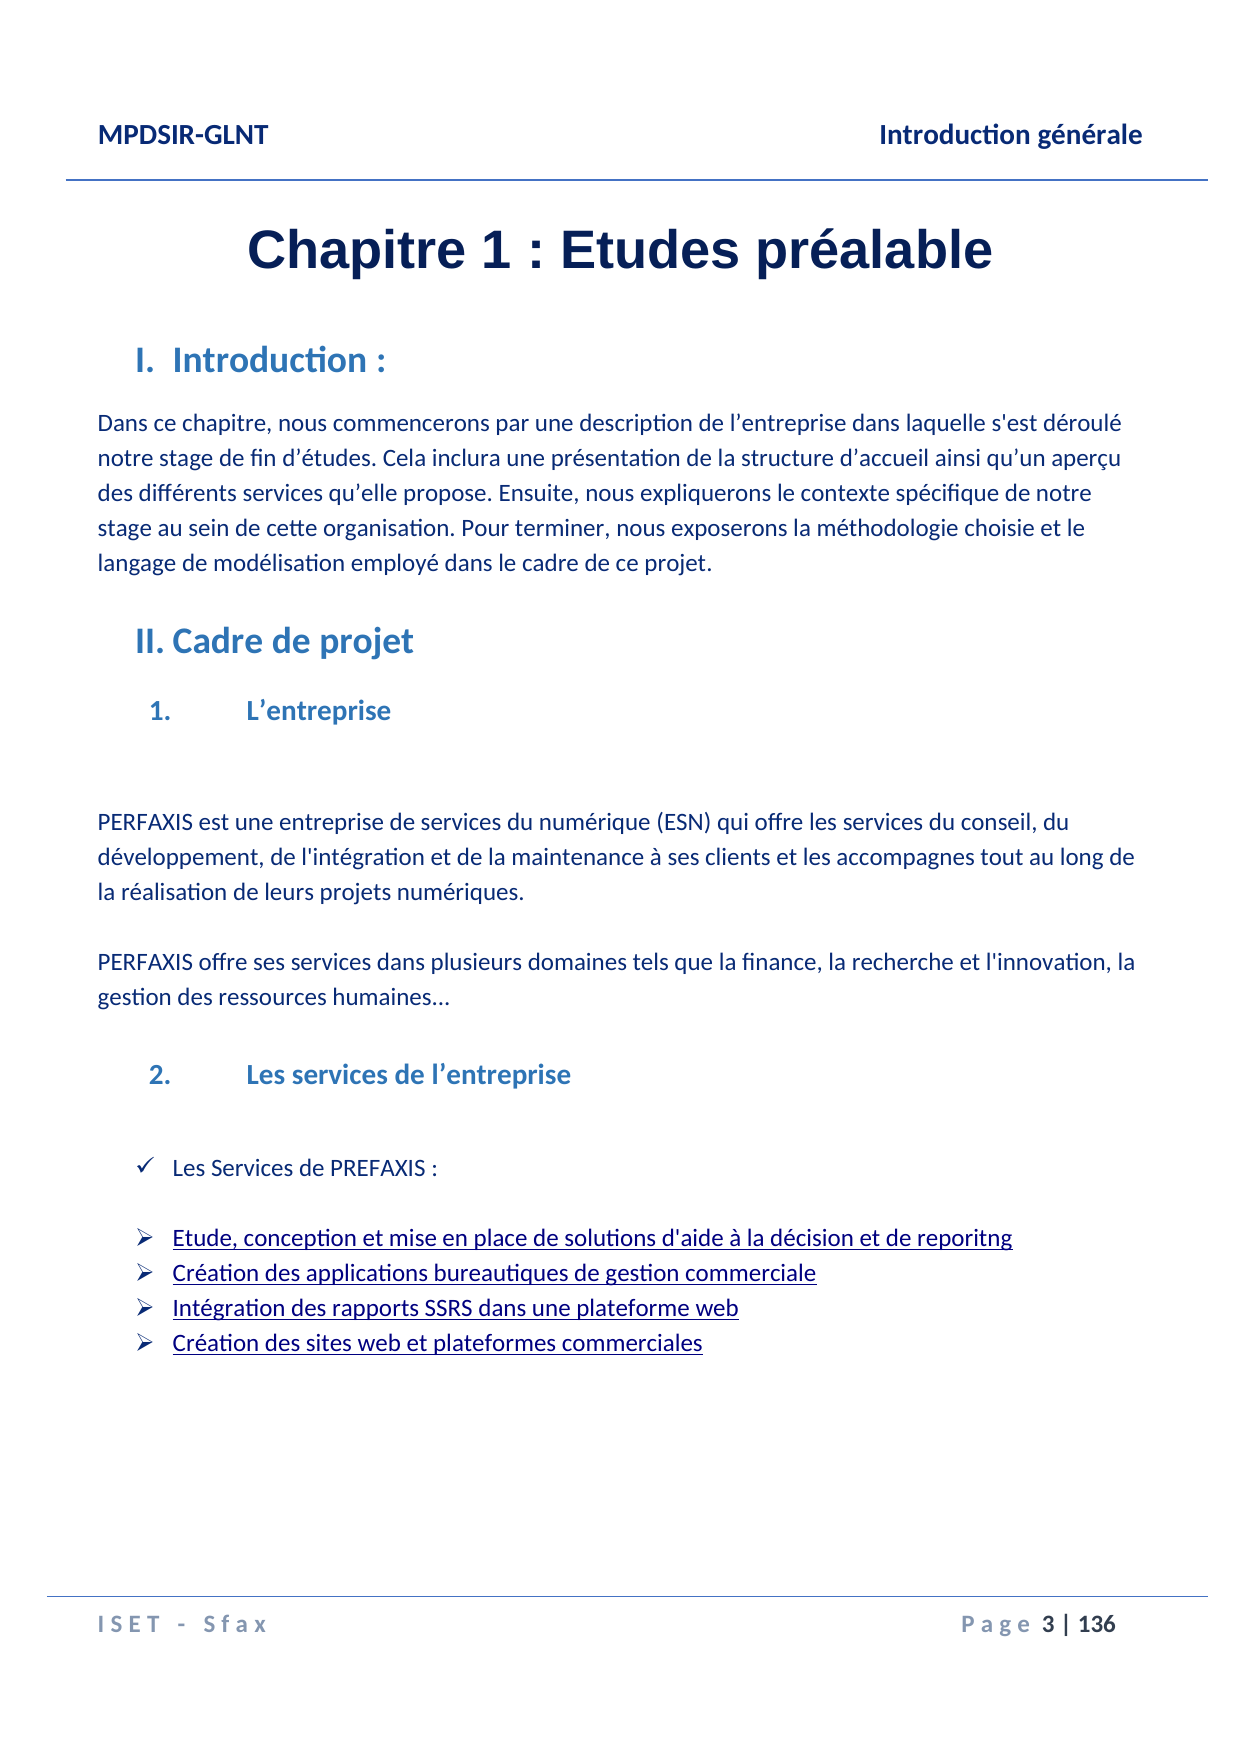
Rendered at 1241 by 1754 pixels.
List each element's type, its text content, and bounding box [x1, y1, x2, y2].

list Intégration des rapports SSRS dans une plateforme web [135, 1292, 1143, 1323]
subtitle L’entreprise [171, 692, 1143, 728]
list Création des applications bureautiques de gestion commerciale [135, 1257, 1143, 1288]
subtitle Chapitre 1 : Etudes préalable [97, 217, 1143, 280]
subtitle Les services de l’entreprise [171, 1056, 1143, 1091]
list Les Services de PREFAXIS : [135, 1152, 1143, 1183]
text PERFAXIS offre ses services dans plusieurs domaines tels que la finance, la recherche et l'innovation, la gestion des ressources humaines... [97, 947, 1143, 1012]
text Dans ce chapitre, nous commencerons par une description de l’entreprise dans laquelle s'est déroulé notre stage de fin d’études. Cela inclura une présentation de la structure d’accueil ainsi qu’un aperçu des différents services qu’elle propose. Ensuite, nous expliquerons le contexte spécifique de notre stage au sein de cette organisation. Pour terminer, nous exposerons la méthodologie choisie et le langage de modélisation employé dans le cadre de ce projet. [97, 407, 1143, 578]
list Création des sites web et plateformes commerciales [135, 1327, 1143, 1358]
subtitle Cadre de projet [135, 617, 1143, 663]
list Etude, conception et mise en place de solutions d'aide à la décision et de reporitng [135, 1222, 1143, 1253]
text PERFAXIS est une entreprise de services du numérique (ESN) qui offre les services du conseil, du développement, de l'intégration et de la maintenance à ses clients et les accompagnes tout au long de la réalisation de leurs projets numériques. [97, 807, 1143, 907]
subtitle Introduction : [135, 336, 1143, 382]
